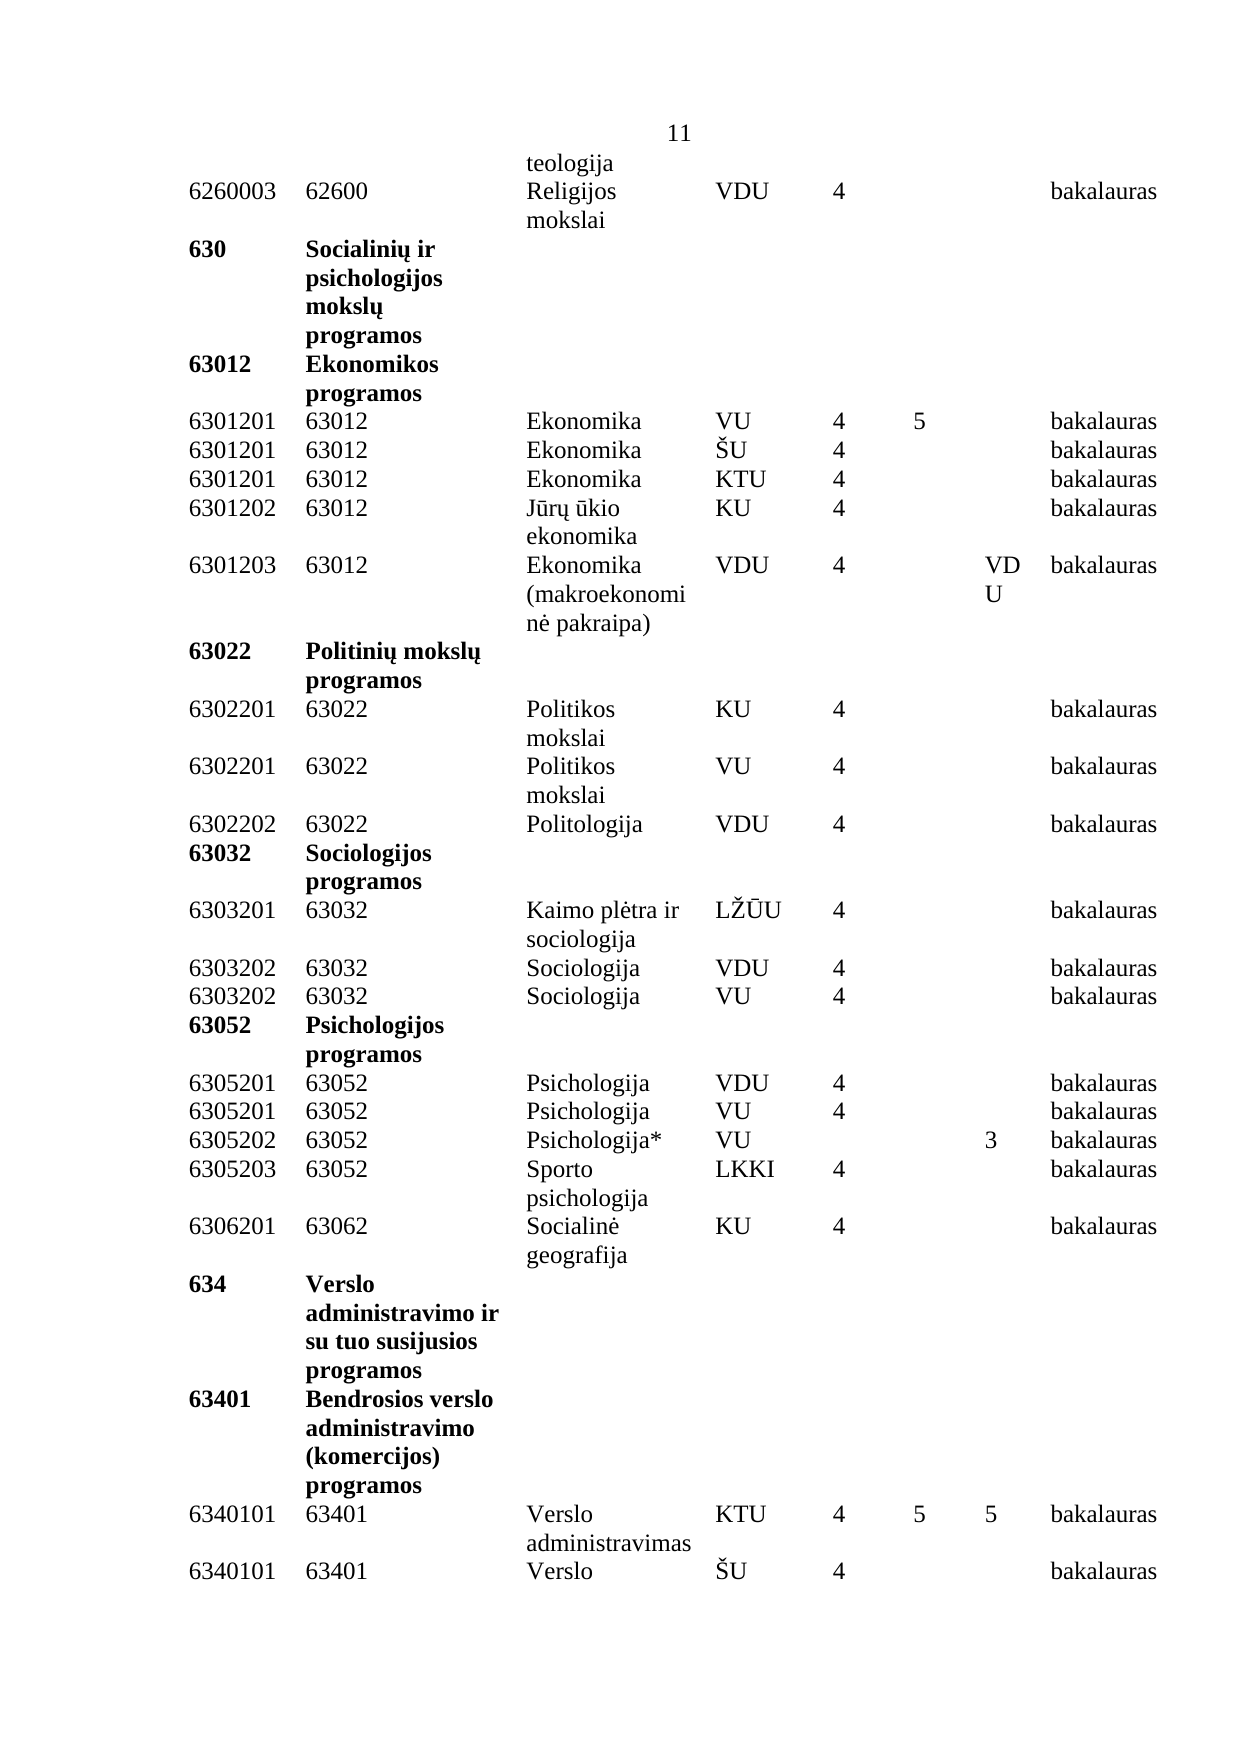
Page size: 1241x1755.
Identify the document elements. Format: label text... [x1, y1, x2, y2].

table_cell VU [704, 1125, 821, 1154]
table_cell bakalauras [1039, 435, 1197, 464]
table_cell [1197, 1211, 1202, 1269]
table_cell [821, 838, 902, 895]
table_cell bakalauras [1039, 464, 1197, 493]
table_cell 6301201 [177, 464, 294, 493]
table_cell KU [704, 694, 821, 751]
table_cell 63032 [177, 838, 294, 895]
table_cell [902, 953, 973, 981]
table_cell bakalauras [1039, 406, 1197, 435]
table_cell 62600 [294, 176, 515, 234]
table_cell 5 [973, 1499, 1039, 1556]
table_cell 4 [821, 550, 902, 636]
table_cell [973, 406, 1039, 435]
table_cell bakalauras [1039, 981, 1197, 1010]
table_cell [973, 435, 1039, 464]
table_cell 6301202 [177, 493, 294, 550]
table_cell 63062 [294, 1211, 515, 1269]
table_cell 4 [821, 694, 902, 751]
table_cell 4 [821, 1556, 902, 1585]
table_cell Psichologija [515, 1096, 704, 1125]
table_cell [973, 981, 1039, 1010]
table_cell 63052 [294, 1068, 515, 1096]
table_cell 4 [821, 464, 902, 493]
table_cell bakalauras [1039, 694, 1197, 751]
table_cell Verslo [515, 1556, 704, 1585]
table_cell 6306201 [177, 1211, 294, 1269]
table_cell [1197, 1499, 1202, 1556]
table_cell [1202, 838, 1207, 895]
table_cell 4 [821, 1096, 902, 1125]
table_cell [515, 636, 704, 694]
table_cell bakalauras [1039, 1096, 1197, 1125]
table_cell [973, 838, 1039, 895]
table_cell VDU [973, 550, 1039, 636]
table_cell [1197, 1556, 1202, 1585]
table_cell [902, 694, 973, 751]
table_cell [1197, 176, 1202, 234]
table_cell [177, 148, 294, 176]
table_cell VDU [704, 176, 821, 234]
table_cell [1197, 694, 1202, 751]
table_cell [704, 1269, 821, 1384]
table_cell 63012 [294, 406, 515, 435]
table_cell [515, 838, 704, 895]
table_cell [1197, 1068, 1202, 1096]
table_cell VU [704, 1096, 821, 1125]
table_cell [515, 234, 704, 349]
table_cell bakalauras [1039, 1068, 1197, 1096]
table_cell VU [704, 751, 821, 809]
table_cell 63012 [294, 550, 515, 636]
table_cell 6302201 [177, 751, 294, 809]
table_cell 4 [821, 406, 902, 435]
table_cell [902, 349, 973, 406]
table_cell [1202, 1269, 1207, 1384]
table_cell VU [704, 406, 821, 435]
table_cell [1202, 1384, 1207, 1499]
table_cell [704, 234, 821, 349]
table_cell [902, 751, 973, 809]
table_cell 4 [821, 1211, 902, 1269]
table_cell 6301203 [177, 550, 294, 636]
table_cell 63022 [294, 751, 515, 809]
table_cell [1202, 953, 1207, 981]
table_cell [1202, 1068, 1207, 1096]
table_cell 4 [821, 176, 902, 234]
table_cell teologija [515, 148, 704, 176]
table_cell 63401 [294, 1556, 515, 1585]
table_cell 6303202 [177, 953, 294, 981]
table_cell [1197, 148, 1202, 176]
table_cell [1039, 1269, 1197, 1384]
table_cell [1202, 550, 1207, 636]
table_cell bakalauras [1039, 176, 1197, 234]
table_cell [1197, 1269, 1202, 1384]
table_cell bakalauras [1039, 1499, 1197, 1556]
table_cell Kaimo plėtra ir sociologija [515, 895, 704, 953]
table_cell KTU [704, 1499, 821, 1556]
table_cell [1202, 1211, 1207, 1269]
table_cell Ekonomika [515, 406, 704, 435]
table_cell Politikos mokslai [515, 694, 704, 751]
table_cell [902, 636, 973, 694]
table_cell [1197, 435, 1202, 464]
table_cell [1039, 636, 1197, 694]
table_cell [704, 838, 821, 895]
table_cell [1039, 148, 1197, 176]
table_cell VDU [704, 953, 821, 981]
table_cell [902, 550, 973, 636]
table_cell [1197, 464, 1202, 493]
table_cell 4 [821, 1068, 902, 1096]
table_cell bakalauras [1039, 493, 1197, 550]
table_cell [1202, 981, 1207, 1010]
table_cell 5 [902, 1499, 973, 1556]
table_cell [902, 1125, 973, 1154]
table_cell Sociologija [515, 981, 704, 1010]
table_cell [1202, 1154, 1207, 1211]
table_cell Sociologija [515, 953, 704, 981]
table_cell 63052 [294, 1125, 515, 1154]
table_cell [973, 464, 1039, 493]
table_cell 6340101 [177, 1499, 294, 1556]
table_cell 63032 [294, 981, 515, 1010]
table_cell [902, 176, 973, 234]
table_cell [1197, 1154, 1202, 1211]
table_cell 63012 [294, 493, 515, 550]
table_cell 6305201 [177, 1068, 294, 1096]
table_cell Bendrosios verslo administravimo (komercijos) programos [294, 1384, 515, 1499]
table_cell [902, 234, 973, 349]
table_cell 4 [821, 435, 902, 464]
table_cell [1197, 406, 1202, 435]
table_cell Psichologijos programos [294, 1010, 515, 1068]
table_cell Politikos mokslai [515, 751, 704, 809]
table_cell [1039, 1010, 1197, 1068]
table_cell [902, 1010, 973, 1068]
table_cell [1202, 751, 1207, 809]
table_cell 63012 [294, 464, 515, 493]
table_cell [973, 1269, 1039, 1384]
table_cell [1202, 406, 1207, 435]
table_cell [1197, 349, 1202, 406]
table_cell 3 [973, 1125, 1039, 1154]
table_cell Jūrų ūkio ekonomika [515, 493, 704, 550]
table_cell [973, 1556, 1039, 1585]
table_cell KU [704, 493, 821, 550]
table_cell [902, 464, 973, 493]
table_cell VU [704, 981, 821, 1010]
table_cell bakalauras [1039, 1154, 1197, 1211]
table_cell [1202, 1556, 1207, 1585]
table_cell [1202, 694, 1207, 751]
table_cell [1197, 953, 1202, 981]
table_cell 6302201 [177, 694, 294, 751]
table_cell Ekonomika [515, 464, 704, 493]
table_cell [704, 148, 821, 176]
table_cell 6260003 [177, 176, 294, 234]
table_cell [973, 809, 1039, 838]
table_cell 6340101 [177, 1556, 294, 1585]
table_cell [902, 809, 973, 838]
table_cell Ekonomika [515, 435, 704, 464]
table_cell KU [704, 1211, 821, 1269]
table_cell [1202, 435, 1207, 464]
table_cell [973, 895, 1039, 953]
table_cell [902, 895, 973, 953]
table_cell [1039, 1384, 1197, 1499]
table_cell bakalauras [1039, 809, 1197, 838]
table_cell [902, 493, 973, 550]
table_cell [821, 1125, 902, 1154]
table_cell LŽŪU [704, 895, 821, 953]
table_cell bakalauras [1039, 751, 1197, 809]
table_cell [902, 838, 973, 895]
table_cell [1202, 349, 1207, 406]
table_cell 6305203 [177, 1154, 294, 1211]
table_cell 630 [177, 234, 294, 349]
table_cell 63401 [177, 1384, 294, 1499]
table_cell [1202, 895, 1207, 953]
table_cell 4 [821, 981, 902, 1010]
table_cell [1197, 636, 1202, 694]
table_cell [1202, 636, 1207, 694]
table_cell [1202, 493, 1207, 550]
table_cell [821, 234, 902, 349]
table_cell [821, 636, 902, 694]
table_cell [1197, 1010, 1202, 1068]
table_cell 6301201 [177, 435, 294, 464]
table_cell [1197, 838, 1202, 895]
table_cell 63032 [294, 953, 515, 981]
table_cell 63052 [294, 1096, 515, 1125]
table_cell [973, 1068, 1039, 1096]
table_cell [1197, 550, 1202, 636]
table_cell [515, 1269, 704, 1384]
table_cell [1202, 1499, 1207, 1556]
table_cell 63032 [294, 895, 515, 953]
table_cell [1202, 464, 1207, 493]
table_cell [973, 493, 1039, 550]
table_cell Religijos mokslai [515, 176, 704, 234]
table_cell [973, 953, 1039, 981]
table_cell [704, 349, 821, 406]
table_cell [1197, 751, 1202, 809]
table_cell [1039, 838, 1197, 895]
table_cell 63401 [294, 1499, 515, 1556]
table_cell [973, 349, 1039, 406]
table_cell 6303201 [177, 895, 294, 953]
table_cell [1197, 809, 1202, 838]
table_cell Socialinių ir psichologijos mokslų programos [294, 234, 515, 349]
table_cell 4 [821, 1499, 902, 1556]
table_cell [294, 148, 515, 176]
table_cell [902, 1211, 973, 1269]
table_cell 634 [177, 1269, 294, 1384]
table_cell ŠU [704, 435, 821, 464]
table_cell 63012 [294, 435, 515, 464]
table_cell [821, 1010, 902, 1068]
table_cell 5 [902, 406, 973, 435]
table_cell Sporto psichologija [515, 1154, 704, 1211]
table_cell [821, 148, 902, 176]
table_cell [1202, 1096, 1207, 1125]
table_cell [973, 176, 1039, 234]
table_cell [1202, 176, 1207, 234]
table_cell bakalauras [1039, 895, 1197, 953]
table_cell [1197, 493, 1202, 550]
table_cell Sociologijos programos [294, 838, 515, 895]
table_cell [821, 1384, 902, 1499]
table_cell [1197, 1096, 1202, 1125]
table_cell ŠU [704, 1556, 821, 1585]
table_cell [821, 349, 902, 406]
table_cell [973, 636, 1039, 694]
table_cell [902, 435, 973, 464]
table_cell 4 [821, 895, 902, 953]
table_cell 6305201 [177, 1096, 294, 1125]
table_cell VDU [704, 1068, 821, 1096]
table_cell [902, 1154, 973, 1211]
table_cell Politologija [515, 809, 704, 838]
table_cell [973, 1010, 1039, 1068]
table_cell [1039, 349, 1197, 406]
table_cell 63012 [177, 349, 294, 406]
table_cell [902, 1556, 973, 1585]
table_cell [1202, 1010, 1207, 1068]
table_cell [515, 1010, 704, 1068]
table_cell [902, 1096, 973, 1125]
table_cell 6305202 [177, 1125, 294, 1154]
table_cell [515, 1384, 704, 1499]
table_cell [1197, 234, 1202, 349]
table_cell Ekonomika (makroekonominė pakraipa) [515, 550, 704, 636]
table_cell [973, 1384, 1039, 1499]
table_cell [704, 1010, 821, 1068]
table_cell bakalauras [1039, 1125, 1197, 1154]
table_cell 6303202 [177, 981, 294, 1010]
table_cell [704, 636, 821, 694]
table_cell [1202, 234, 1207, 349]
table_cell LKKI [704, 1154, 821, 1211]
table_cell 63022 [294, 809, 515, 838]
table_cell bakalauras [1039, 1211, 1197, 1269]
table_cell 4 [821, 1154, 902, 1211]
table_cell bakalauras [1039, 550, 1197, 636]
table_cell [1197, 895, 1202, 953]
table_cell [973, 234, 1039, 349]
table_cell [902, 1068, 973, 1096]
table_cell bakalauras [1039, 1556, 1197, 1585]
table_cell 63022 [294, 694, 515, 751]
table_cell 6302202 [177, 809, 294, 838]
table_cell [973, 751, 1039, 809]
table_cell [1197, 981, 1202, 1010]
table_cell 63022 [177, 636, 294, 694]
table_cell [902, 148, 973, 176]
table_cell [1202, 809, 1207, 838]
table_cell bakalauras [1039, 953, 1197, 981]
table_cell 4 [821, 751, 902, 809]
table_cell VDU [704, 809, 821, 838]
table_cell [973, 1211, 1039, 1269]
table_cell [515, 349, 704, 406]
table_cell KTU [704, 464, 821, 493]
table_cell 4 [821, 493, 902, 550]
table_cell [1202, 1125, 1207, 1154]
table_cell Socialinė geografija [515, 1211, 704, 1269]
table_cell Psichologija [515, 1068, 704, 1096]
table_cell [821, 1269, 902, 1384]
table_cell [1202, 148, 1207, 176]
table_cell 63052 [177, 1010, 294, 1068]
table_cell [902, 981, 973, 1010]
table_cell [704, 1384, 821, 1499]
table_cell [973, 694, 1039, 751]
table_cell Verslo administravimas [515, 1499, 704, 1556]
table_cell [902, 1269, 973, 1384]
table_cell [973, 1154, 1039, 1211]
table_cell 4 [821, 953, 902, 981]
table_cell [902, 1384, 973, 1499]
table_cell [1197, 1384, 1202, 1499]
table_cell Psichologija* [515, 1125, 704, 1154]
table_cell [973, 1096, 1039, 1125]
table_cell 63052 [294, 1154, 515, 1211]
table_cell Verslo administravimo ir su tuo susijusios programos [294, 1269, 515, 1384]
table_cell 6301201 [177, 406, 294, 435]
table_cell Ekonomikos programos [294, 349, 515, 406]
table_cell [973, 148, 1039, 176]
table_cell VDU [704, 550, 821, 636]
table_cell Politinių mokslų programos [294, 636, 515, 694]
table_cell [1039, 234, 1197, 349]
table_cell 4 [821, 809, 902, 838]
table_cell [1197, 1125, 1202, 1154]
